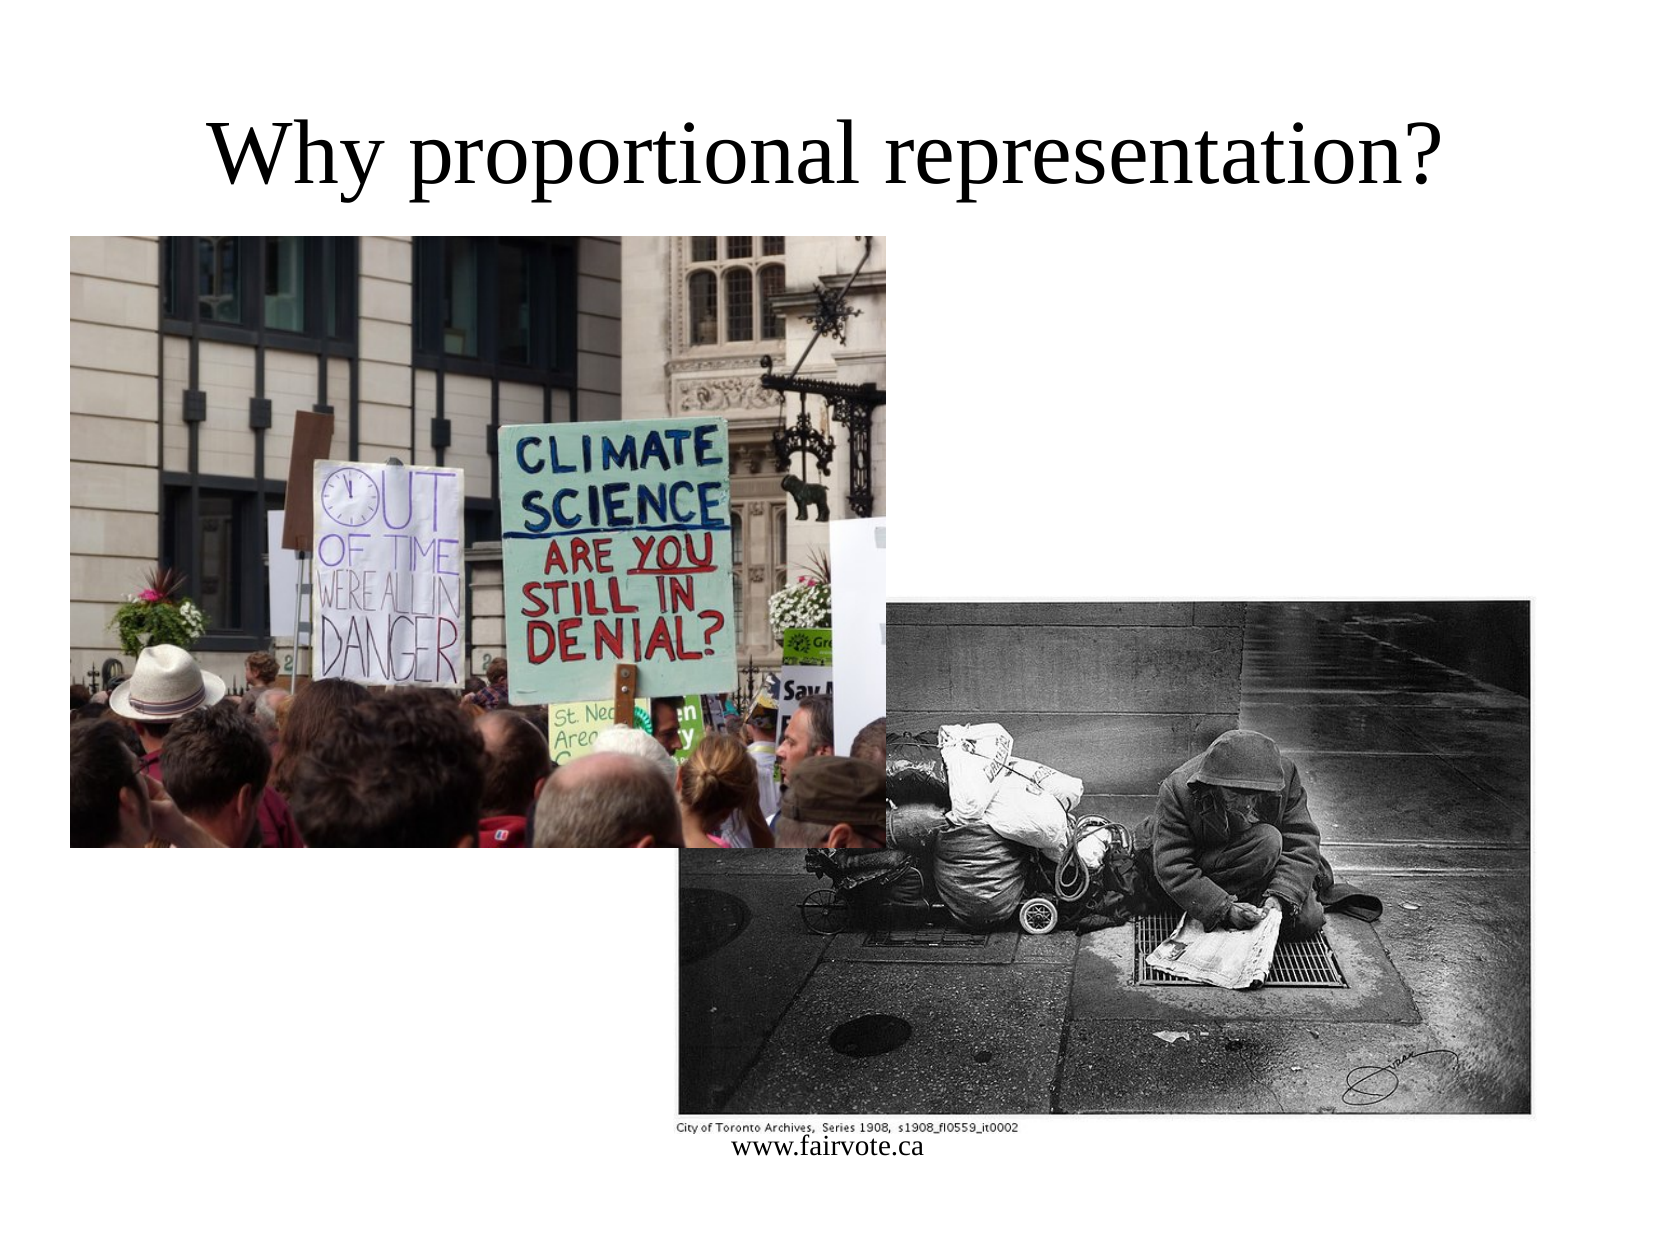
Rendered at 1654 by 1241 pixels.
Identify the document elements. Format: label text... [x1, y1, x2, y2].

title Why proportional representation? [82, 49, 1571, 257]
picture [70, 236, 1537, 1134]
